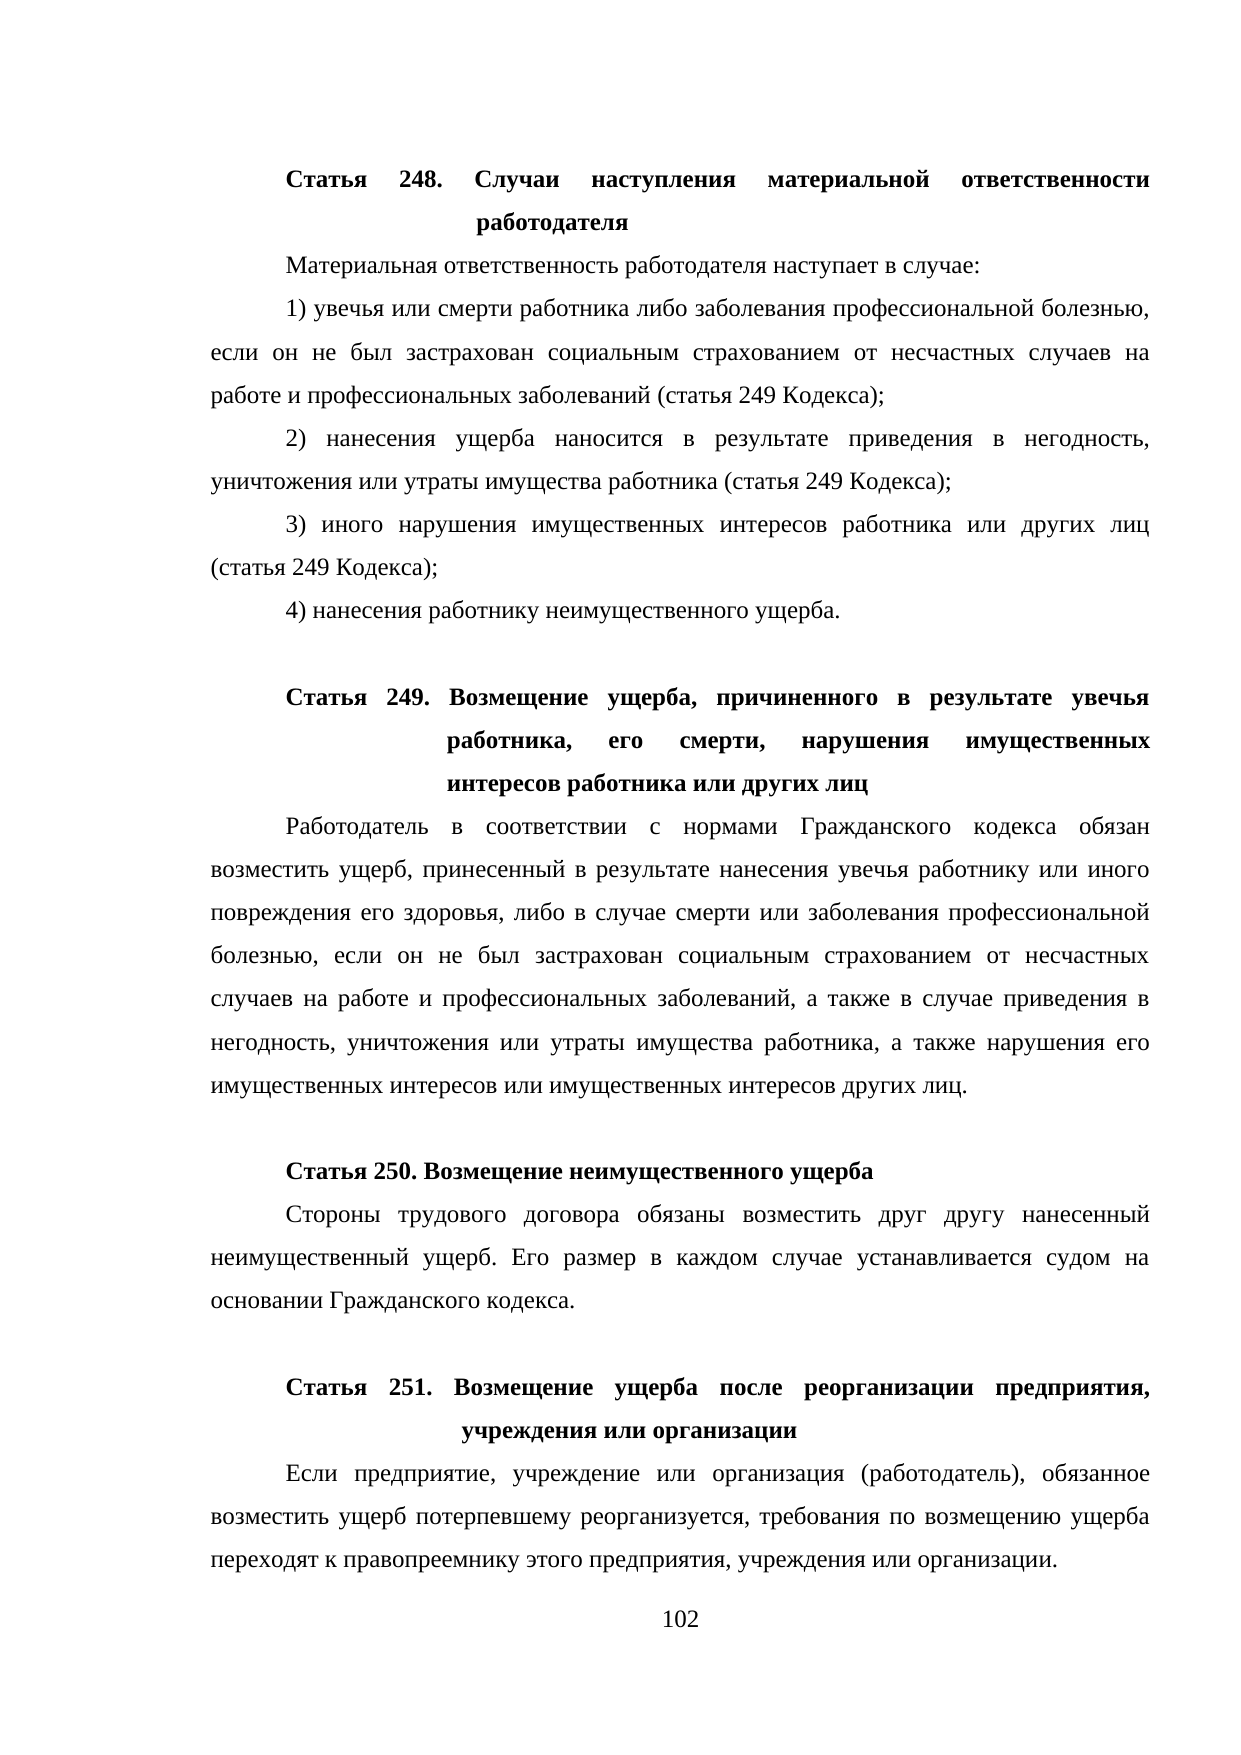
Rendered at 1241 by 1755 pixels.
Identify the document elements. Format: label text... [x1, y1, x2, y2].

text Работодатель в соответствии с нормами Гражданского кодекса обязан возместить ущерб, принесенный в результате нанесения увечья работнику или иного повреждения его здоровья, либо в случае смерти или заболевания профессиональной болезнью, если он не был застрахован социальным страхованием от несчастных случаев на работе и профессиональных заболеваний, а также в случае приведения в негодность, уничтожения или утраты имущества работника, а также нарушения его имущественных интересов или имущественных интересов других лиц. [210, 811, 1151, 1098]
text Статья 250. Возмещение неимущественного ущерба [210, 1156, 1151, 1185]
text Если предприятие, учреждение или организация (работодатель), обязанное возместить ущерб потерпевшему реорганизуется, требования по возмещению ущерба переходят к правопреемнику этого предприятия, учреждения или организации. [210, 1458, 1151, 1573]
text Статья 251. Возмещение ущерба после реорганизации предприятия, учреждения или организации [285, 1372, 1151, 1443]
text 3) иного нарушения имущественных интересов работника или других лиц (статья 249 Кодекса); [210, 509, 1151, 581]
text Материальная ответственность работодателя наступает в случае: [210, 250, 1151, 279]
text Статья 248. Случаи наступления материальной ответственности работодателя [285, 164, 1151, 236]
text Статья 249. Возмещение ущерба, причиненного в результате увечья работника, его смерти, нарушения имущественных интересов работника или других лиц [285, 682, 1151, 797]
text 1) увечья или смерти работника либо заболевания профессиональной болезнью, если он не был застрахован социальным страхованием от несчастных случаев на работе и профессиональных заболеваний (статья 249 Кодекса); [210, 293, 1151, 408]
text 2) нанесения ущерба наносится в результате приведения в негодность, уничтожения или утраты имущества работника (статья 249 Кодекса); [210, 423, 1151, 495]
text 4) нанесения работнику неимущественного ущерба. [210, 595, 1151, 624]
text Стороны трудового договора обязаны возместить друг другу нанесенный неимущественный ущерб. Его размер в каждом случае устанавливается судом на основании Гражданского кодекса. [210, 1199, 1151, 1314]
